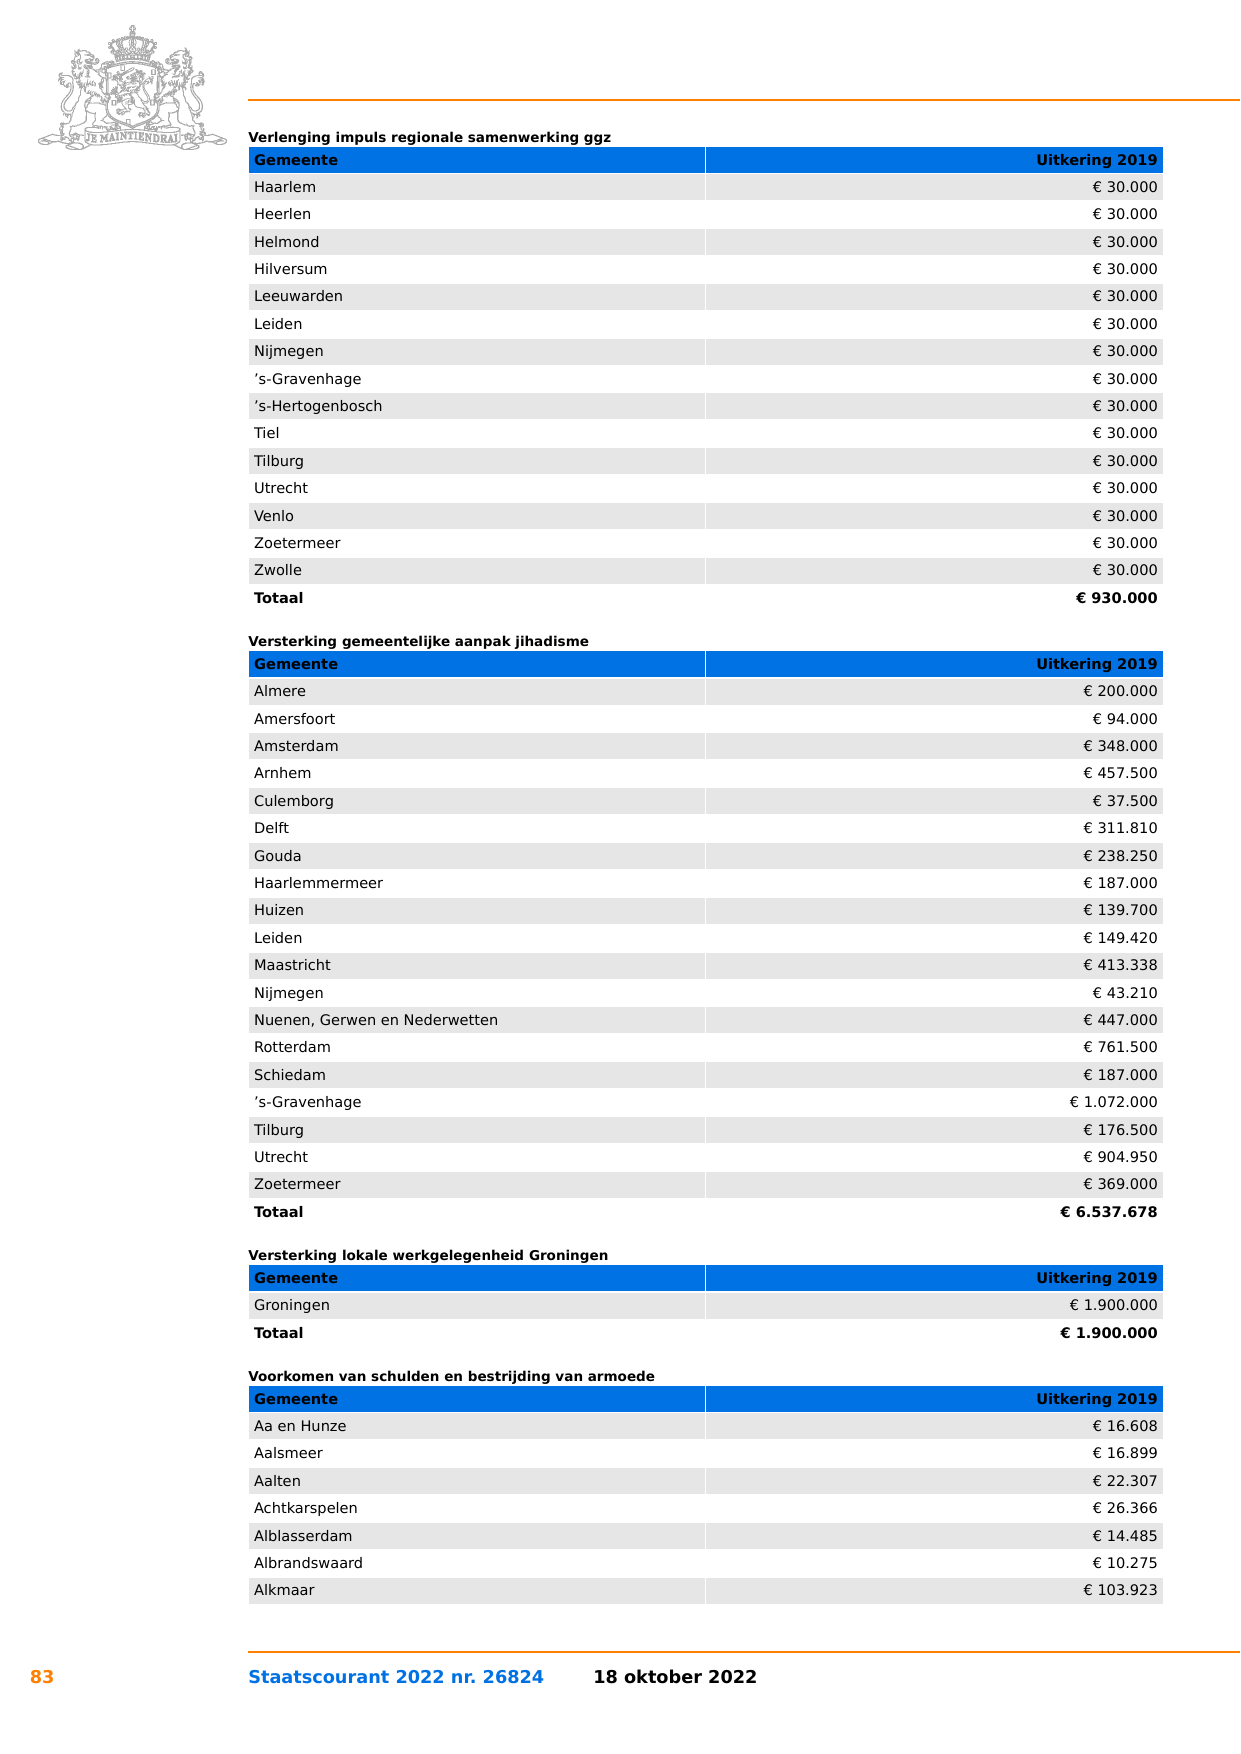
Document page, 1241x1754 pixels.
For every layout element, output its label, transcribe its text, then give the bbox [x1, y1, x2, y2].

table_cell Totaal [249, 585, 705, 611]
table_cell € 30.000 [706, 475, 1163, 502]
table_cell € 94.000 [706, 706, 1163, 732]
table_cell € 761.500 [706, 1035, 1163, 1061]
table_cell € 457.500 [706, 761, 1163, 787]
table_cell Leeuwarden [249, 284, 705, 310]
table_cell Tilburg [249, 448, 705, 474]
table_cell € 10.275 [706, 1550, 1163, 1577]
table_cell € 413.338 [706, 953, 1163, 979]
table_cell Uitkering 2019 [706, 651, 1163, 677]
table_cell € 16.608 [706, 1413, 1163, 1439]
table_cell Arnhem [249, 761, 705, 787]
table_cell € 30.000 [706, 311, 1163, 337]
table_cell Aalsmeer [249, 1441, 705, 1467]
table_cell € 30.000 [706, 201, 1163, 228]
table_cell Huizen [249, 898, 705, 924]
table_cell € 187.000 [706, 1062, 1163, 1088]
table_cell Albrandswaard [249, 1550, 705, 1577]
table_cell € 1.072.000 [706, 1089, 1163, 1116]
table_cell Helmond [249, 229, 705, 255]
table_cell € 1.900.000 [706, 1320, 1163, 1346]
table_cell € 30.000 [706, 366, 1163, 392]
table_cell Gemeente [249, 147, 705, 173]
table_cell Amersfoort [249, 706, 705, 732]
table_cell Heerlen [249, 201, 705, 228]
table_header Versterking lokale werkgelegenheid Groningen [248, 1248, 1163, 1264]
table_cell Nuenen, Gerwen en Nederwetten [249, 1007, 705, 1033]
table_cell Gemeente [249, 1265, 705, 1291]
table_header Verlenging impuls regionale samenwerking ggz [248, 130, 1163, 146]
picture [38, 25, 227, 150]
table_cell ’s-Gravenhage [249, 366, 705, 392]
table_cell € 30.000 [706, 448, 1163, 474]
table_cell Haarlem [249, 174, 705, 200]
table_cell Zoetermeer [249, 530, 705, 557]
table_cell Delft [249, 815, 705, 842]
table_cell Gouda [249, 843, 705, 869]
table_cell Tilburg [249, 1117, 705, 1143]
table_cell € 26.366 [706, 1495, 1163, 1522]
table_cell Alblasserdam [249, 1523, 705, 1549]
table_cell € 139.700 [706, 898, 1163, 924]
table_cell Zoetermeer [249, 1172, 705, 1198]
table_cell Nijmegen [249, 339, 705, 365]
table_cell Achtkarspelen [249, 1495, 705, 1522]
table_cell Almere [249, 679, 705, 705]
table_cell € 22.307 [706, 1468, 1163, 1494]
table_cell Nijmegen [249, 980, 705, 1006]
table_cell ’s-Hertogenbosch [249, 393, 705, 419]
table_cell Maastricht [249, 953, 705, 979]
table_cell € 1.900.000 [706, 1293, 1163, 1319]
table_cell Gemeente [249, 651, 705, 677]
table_cell € 30.000 [706, 284, 1163, 310]
table_cell € 30.000 [706, 174, 1163, 200]
table_cell € 904.950 [706, 1144, 1163, 1171]
table_cell ’s-Gravenhage [249, 1089, 705, 1116]
table_cell € 30.000 [706, 558, 1163, 584]
table_cell € 30.000 [706, 393, 1163, 419]
table_cell Tiel [249, 421, 705, 447]
table_cell € 238.250 [706, 843, 1163, 869]
table_cell Utrecht [249, 1144, 705, 1171]
table_cell € 30.000 [706, 339, 1163, 365]
table_cell € 103.923 [706, 1578, 1163, 1604]
table_cell Hilversum [249, 256, 705, 283]
table_cell € 6.537.678 [706, 1199, 1163, 1225]
table_cell Leiden [249, 311, 705, 337]
table_cell € 348.000 [706, 733, 1163, 759]
table_cell Uitkering 2019 [706, 147, 1163, 173]
table_cell Uitkering 2019 [706, 1386, 1163, 1412]
table_cell € 30.000 [706, 530, 1163, 557]
table_cell € 43.210 [706, 980, 1163, 1006]
table_cell Rotterdam [249, 1035, 705, 1061]
table_cell € 369.000 [706, 1172, 1163, 1198]
table_cell Culemborg [249, 788, 705, 814]
table_cell Leiden [249, 925, 705, 951]
table_cell € 14.485 [706, 1523, 1163, 1549]
table_header Voorkomen van schulden en bestrijding van armoede [248, 1369, 1163, 1385]
table_cell € 187.000 [706, 870, 1163, 897]
table_cell € 200.000 [706, 679, 1163, 705]
table_cell Totaal [249, 1199, 705, 1225]
table_cell Gemeente [249, 1386, 705, 1412]
table_cell Aa en Hunze [249, 1413, 705, 1439]
table_cell Uitkering 2019 [706, 1265, 1163, 1291]
table_cell Utrecht [249, 475, 705, 502]
table_cell Venlo [249, 503, 705, 529]
table_cell € 30.000 [706, 229, 1163, 255]
table_cell Groningen [249, 1293, 705, 1319]
table_cell Totaal [249, 1320, 705, 1346]
table_cell € 16.899 [706, 1441, 1163, 1467]
table_cell € 30.000 [706, 503, 1163, 529]
table_cell Amsterdam [249, 733, 705, 759]
table_cell € 311.810 [706, 815, 1163, 842]
table_cell € 930.000 [706, 585, 1163, 611]
table_cell Schiedam [249, 1062, 705, 1088]
table_cell € 30.000 [706, 256, 1163, 283]
table_cell Haarlemmermeer [249, 870, 705, 897]
table_cell € 30.000 [706, 421, 1163, 447]
table_cell Alkmaar [249, 1578, 705, 1604]
table_header Versterking gemeentelijke aanpak jihadisme [248, 634, 1163, 650]
table_cell € 37.500 [706, 788, 1163, 814]
table_cell Zwolle [249, 558, 705, 584]
table_cell Aalten [249, 1468, 705, 1494]
table_cell € 149.420 [706, 925, 1163, 951]
table_cell € 447.000 [706, 1007, 1163, 1033]
table_cell € 176.500 [706, 1117, 1163, 1143]
